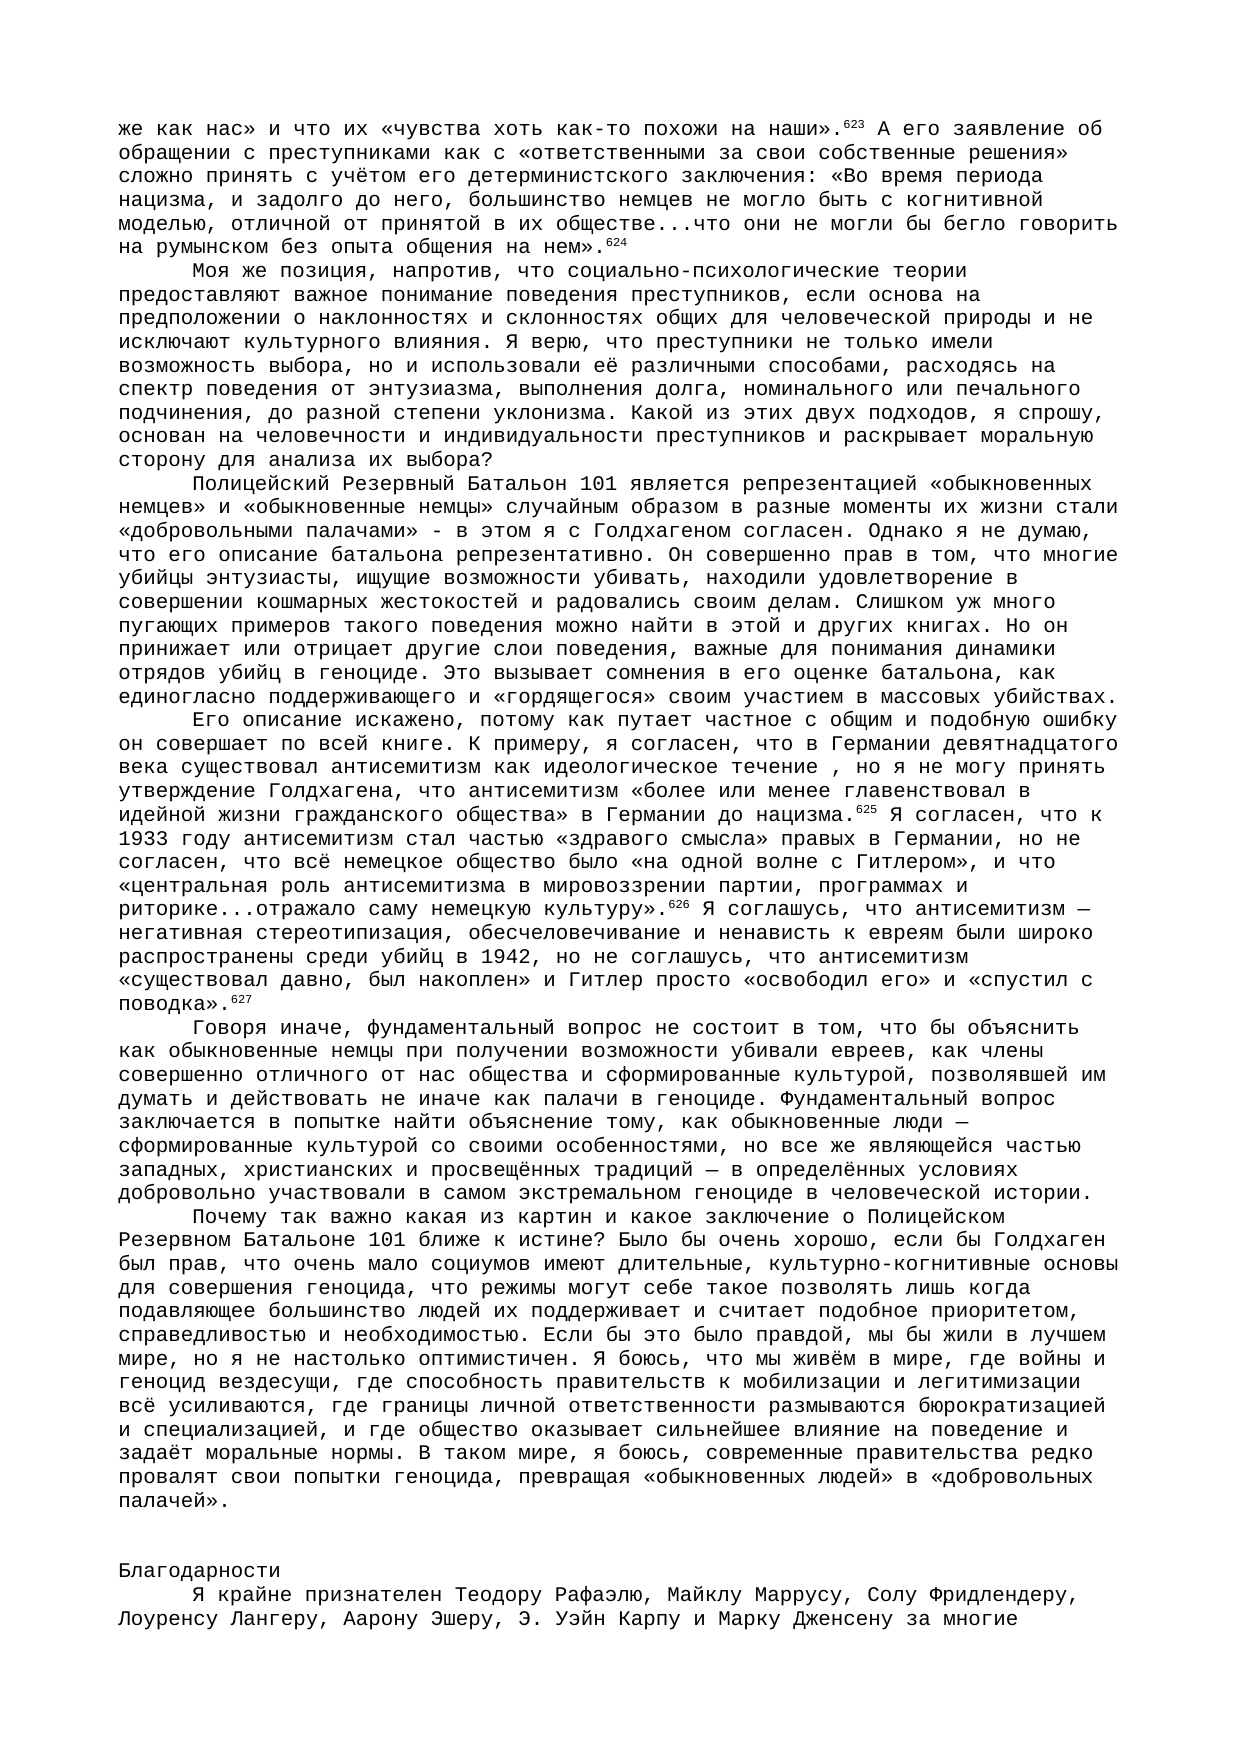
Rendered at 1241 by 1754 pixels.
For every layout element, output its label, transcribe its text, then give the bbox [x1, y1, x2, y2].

text Я крайне признателен Теодору Рафаэлю, Майклу Маррусу, Солу Фридлендеру, Лоуренсу Лангеру, Аарону Эшеру, Э. Уэйн Карпу и Марку Дженсену за многие [118, 1584, 1122, 1631]
text Полицейский Резервный Батальон 101 является репрезентацией «обыкновенных немцев» и «обыкновенные немцы» случайным образом в разные моменты их жизни стали «добровольными палачами» - в этом я с Голдхагеном согласен. Однако я не думаю, что его описание батальона репрезентативно. Он совершенно прав в том, что многие убийцы энтузиасты, ищущие возможности убивать, находили удовлетворение в совершении кошмарных жестокостей и радовались своим делам. Слишком уж много пугающих примеров такого поведения можно найти в этой и других книгах. Но он принижает или отрицает другие слои поведения, важные для понимания динамики отрядов убийц в геноциде. Это вызывает сомнения в его оценке батальона, как единогласно поддерживающего и «гордящегося» своим участием в массовых убийствах. Его описание искажено, потому как путает частное с общим и подобную ошибку он совершает по всей книге. К примеру, я согласен, что в Германии девятнадцатого века существовал антисемитизм как идеологическое течение , но я не могу принять утверждение Голдхагена, что антисемитизм «более или менее главенствовал в идейной жизни гражданского общества» в Германии до нацизма. Я согласен, что к 1933 году антисемитизм стал частью «здравого смысла» правых в Германии, но не согласен, что всё немецкое общество было «на одной волне с Гитлером», и что «центральная роль антисемитизма в мировоззрении партии, программах и риторике...отражало саму немецкую культуру». Я соглашусь, что антисемитизм — негативная стереотипизация, обесчеловечивание и ненависть к евреям были широко распространены среди убийц в 1942, но не соглашусь, что антисемитизм «существовал давно, был накоплен» и Гитлер просто «освободил его» и «спустил с поводка». [118, 473, 1122, 1017]
text Говоря иначе, фундаментальный вопрос не состоит в том, что бы объяснить как обыкновенные немцы при получении возможности убивали евреев, как члены совершенно отличного от нас общества и сформированные культурой, позволявшей им думать и действовать не иначе как палачи в геноциде. Фундаментальный вопрос заключается в попытке найти объяснение тому, как обыкновенные люди — сформированные культурой со своими особенностями, но все же являющейся частью западных, христианских и просвещённых традиций — в определённых условиях добровольно участвовали в самом экстремальном геноциде в человеческой истории. [118, 1017, 1122, 1206]
text же как нас» и что их «чувства хоть как-то похожи на наши». А его заявление об обращении с преступниками как с «ответственными за свои собственные решения» сложно принять с учётом его детерминистского заключения: «Во время периода нацизма, и задолго до него, большинство немцев не могло быть с когнитивной моделью, отличной от принятой в их обществе...что они не могли бы бегло говорить на румынском без опыта общения на нем». [118, 118, 1122, 260]
text Благодарности [118, 1561, 1122, 1584]
text Моя же позиция, напротив, что социально-психологические теории предоставляют важное понимание поведения преступников, если основа на предположении о наклонностях и склонностях общих для человеческой природы и не исключают культурного влияния. Я верю, что преступники не только имели возможность выбора, но и использовали её различными способами, расходясь на спектр поведения от энтузиазма, выполнения долга, номинального или печального подчинения, до разной степени уклонизма. Какой из этих двух подходов, я спрошу, основан на человечности и индивидуальности преступников и раскрывает моральную сторону для анализа их выбора? [118, 260, 1122, 473]
text Почему так важно какая из картин и какое заключение о Полицейском Резервном Батальоне 101 ближе к истине? Было бы очень хорошо, если бы Голдхаген был прав, что очень мало социумов имеют длительные, культурно-когнитивные основы для совершения геноцида, что режимы могут себе такое позволять лишь когда подавляющее большинство людей их поддерживает и считает подобное приоритетом, справедливостью и необходимостью. Если бы это было правдой, мы бы жили в лучшем мире, но я не настолько оптимистичен. Я боюсь, что мы живём в мире, где войны и геноцид вездесущи, где способность правительств к мобилизации и легитимизации всё усиливаются, где границы личной ответственности размываются бюрократизацией и специализацией, и где общество оказывает сильнейшее влияние на поведение и задаёт моральные нормы. В таком мире, я боюсь, современные правительства редко провалят свои попытки геноцида, превращая «обыкновенных людей» в «добровольных палачей». [118, 1206, 1122, 1513]
